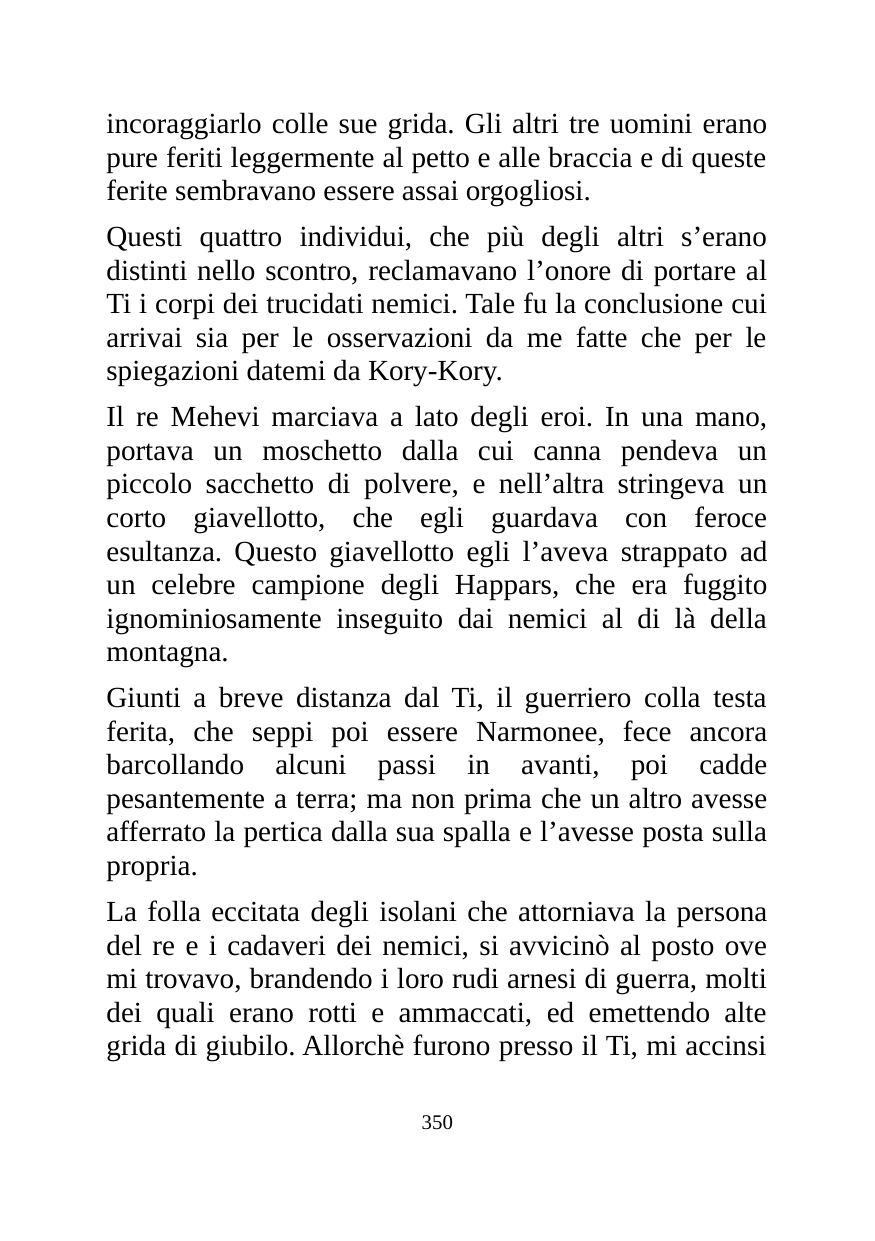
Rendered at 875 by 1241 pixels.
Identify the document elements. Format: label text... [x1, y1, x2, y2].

text Il re Mehevi marciava a lato degli eroi. In una mano, portava un moschetto dalla cui canna pendeva un piccolo sacchetto di polvere, e nell’altra stringeva un corto giavellotto, che egli guardava con feroce esultanza. Questo giavellotto egli l’aveva strappato ad un celebre campione degli Happars, che era fuggito ignominiosamente inseguito dai nemici al di là della montagna. [106, 399, 768, 668]
text incoraggiarlo colle sue grida. Gli altri tre uomini erano pure feriti leggermente al petto e alle braccia e di queste ferite sembravano essere assai orgogliosi. [106, 106, 768, 207]
text Giunti a breve distanza dal Ti, il guerriero colla testa ferita, che seppi poi essere Narmonee, fece ancora barcollando alcuni passi in avanti, poi cadde pesantemente a terra; ma non prima che un altro avesse afferrato la pertica dalla sua spalla e l’avesse posta sulla propria. [106, 680, 768, 882]
text Questi quattro individui, che più degli altri s’erano distinti nello scontro, reclamavano l’onore di portare al Ti i corpi dei trucidati nemici. Tale fu la conclusione cui arrivai sia per le osservazioni da me fatte che per le spiegazioni datemi da Kory-Kory. [106, 219, 768, 387]
text La folla eccitata degli isolani che attorniava la persona del re e i cadaveri dei nemici, si avvicinò al posto ove mi trovavo, brandendo i loro rudi arnesi di guerra, molti dei quali erano rotti e ammaccati, ed emettendo alte grida di giubilo. Allorchè furono presso il Ti, mi accinsi [106, 894, 768, 1062]
